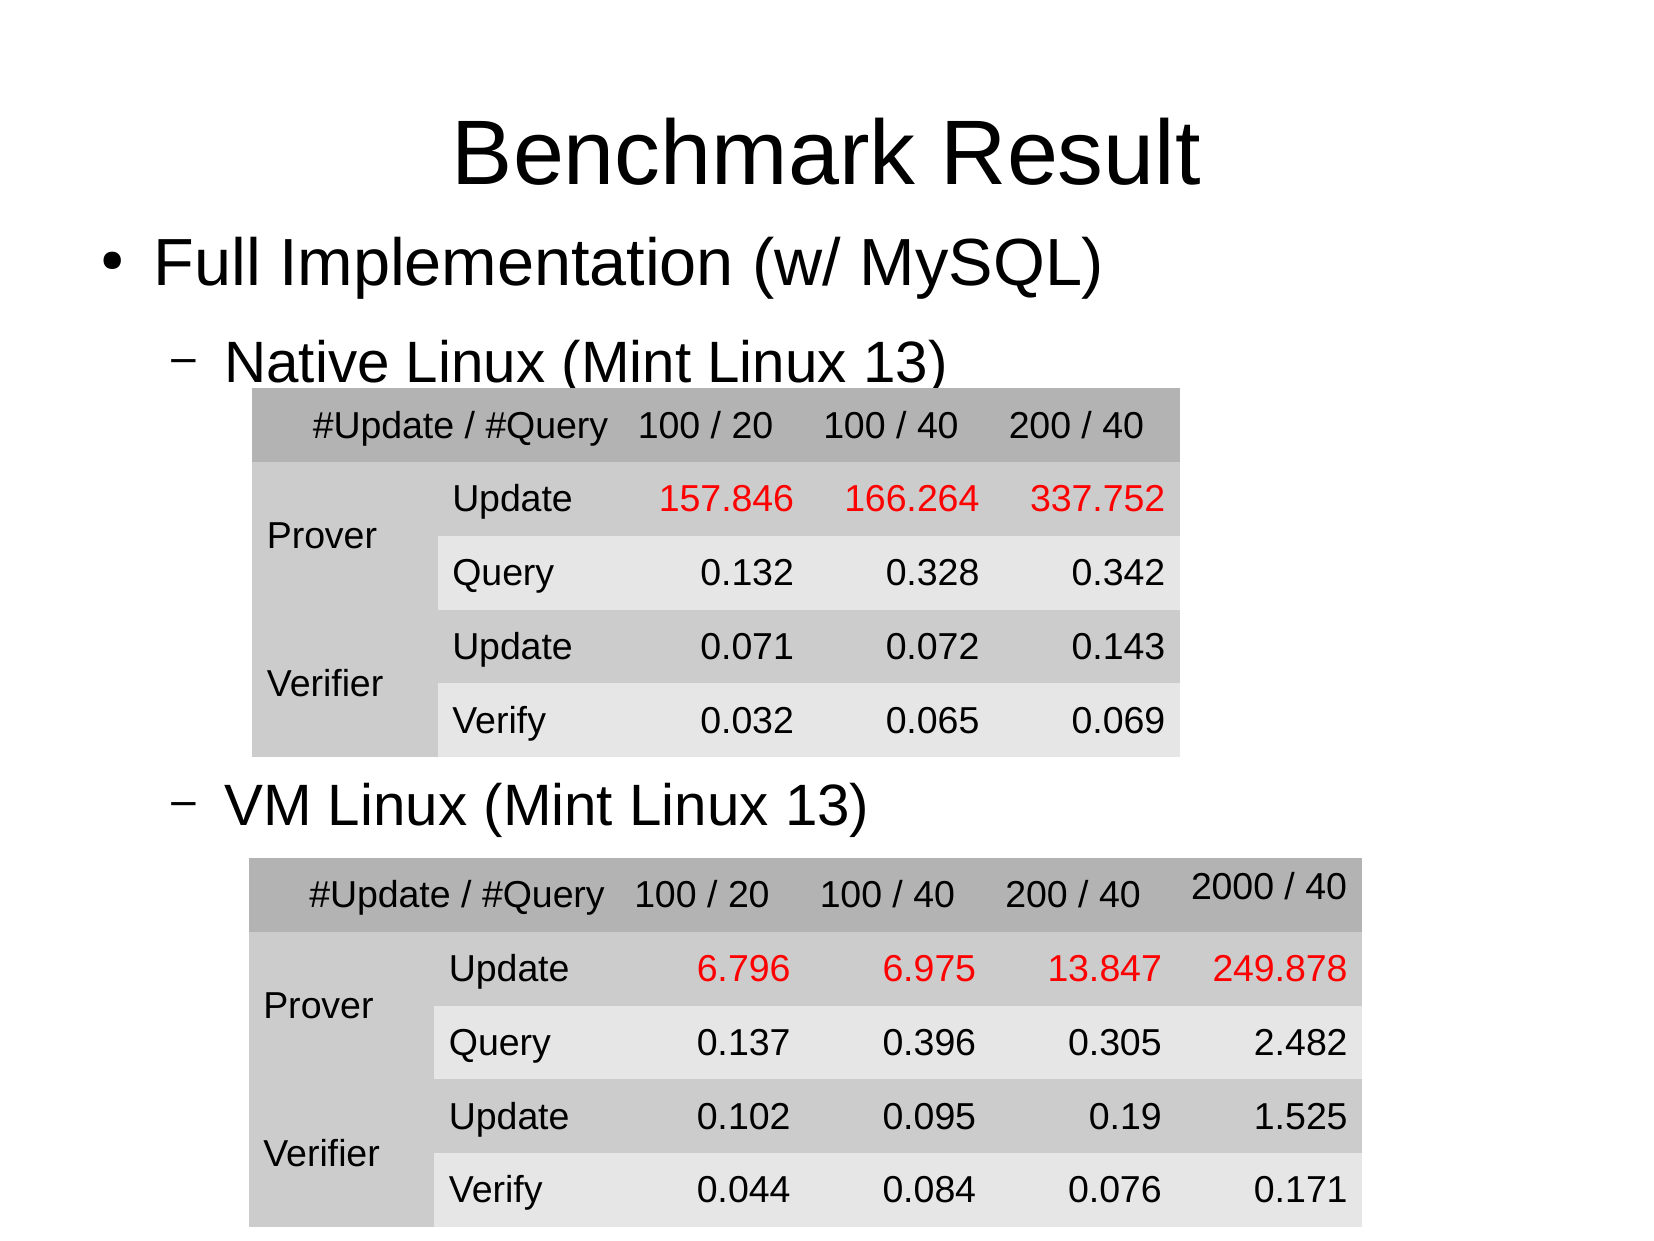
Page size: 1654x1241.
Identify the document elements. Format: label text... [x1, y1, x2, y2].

list Full Implementation (w/ MySQL) Native Linux (Mint Linux 13) VM Linux (Mint Linux 13) [82, 225, 1538, 945]
table_cell Query [434, 1006, 620, 1079]
table_cell Update [438, 610, 623, 683]
table_cell 0.396 [805, 1006, 991, 1079]
table_cell 0.044 [620, 1153, 805, 1227]
table_cell Verify [434, 1153, 620, 1227]
table_cell Verifier [252, 610, 438, 757]
table_cell 6.796 [620, 932, 805, 1006]
table_cell Update [434, 1079, 620, 1153]
table_header 200 / 40 [994, 388, 1180, 462]
table_cell 0.076 [991, 1153, 1176, 1227]
table_header 200 / 40 [991, 858, 1176, 932]
table_cell 0.328 [809, 536, 994, 610]
table_cell 0.171 [1176, 1153, 1362, 1227]
table_cell Prover [249, 932, 434, 1079]
table_cell 166.264 [809, 462, 994, 536]
table_cell Verifier [249, 1079, 434, 1227]
table_header #Update / #Query [252, 388, 623, 462]
table_cell 0.065 [809, 683, 994, 757]
table_cell 0.032 [623, 683, 809, 757]
table_cell 0.102 [620, 1079, 805, 1153]
table_cell 0.095 [805, 1079, 991, 1153]
table_cell 0.132 [623, 536, 809, 610]
table_cell 0.143 [994, 610, 1180, 683]
table_header 2000 / 40 [1176, 858, 1362, 932]
table_cell Update [438, 462, 623, 536]
table_cell 0.305 [991, 1006, 1176, 1079]
table_cell 0.342 [994, 536, 1180, 610]
table_cell 0.137 [620, 1006, 805, 1079]
table_cell 0.084 [805, 1153, 991, 1227]
table_cell 337.752 [994, 462, 1180, 536]
title Benchmark Result [82, 49, 1571, 257]
table_cell 0.071 [623, 610, 809, 683]
table_cell 0.072 [809, 610, 994, 683]
table_header 100 / 40 [805, 858, 991, 932]
table_cell 13.847 [991, 932, 1176, 1006]
table_header 100 / 20 [620, 858, 805, 932]
table_header 100 / 40 [809, 388, 994, 462]
table_cell 1.525 [1176, 1079, 1362, 1153]
table_cell 157.846 [623, 462, 809, 536]
table_cell Prover [252, 462, 438, 610]
table_cell 2.482 [1176, 1006, 1362, 1079]
table_cell Verify [438, 683, 623, 757]
table_cell 6.975 [805, 932, 991, 1006]
table_cell 0.19 [991, 1079, 1176, 1153]
table_cell 249.878 [1176, 932, 1362, 1006]
table_header 100 / 20 [623, 388, 809, 462]
table_header #Update / #Query [249, 858, 620, 932]
table_cell Query [438, 536, 623, 610]
table_cell Update [434, 932, 620, 1006]
table_cell 0.069 [994, 683, 1180, 757]
